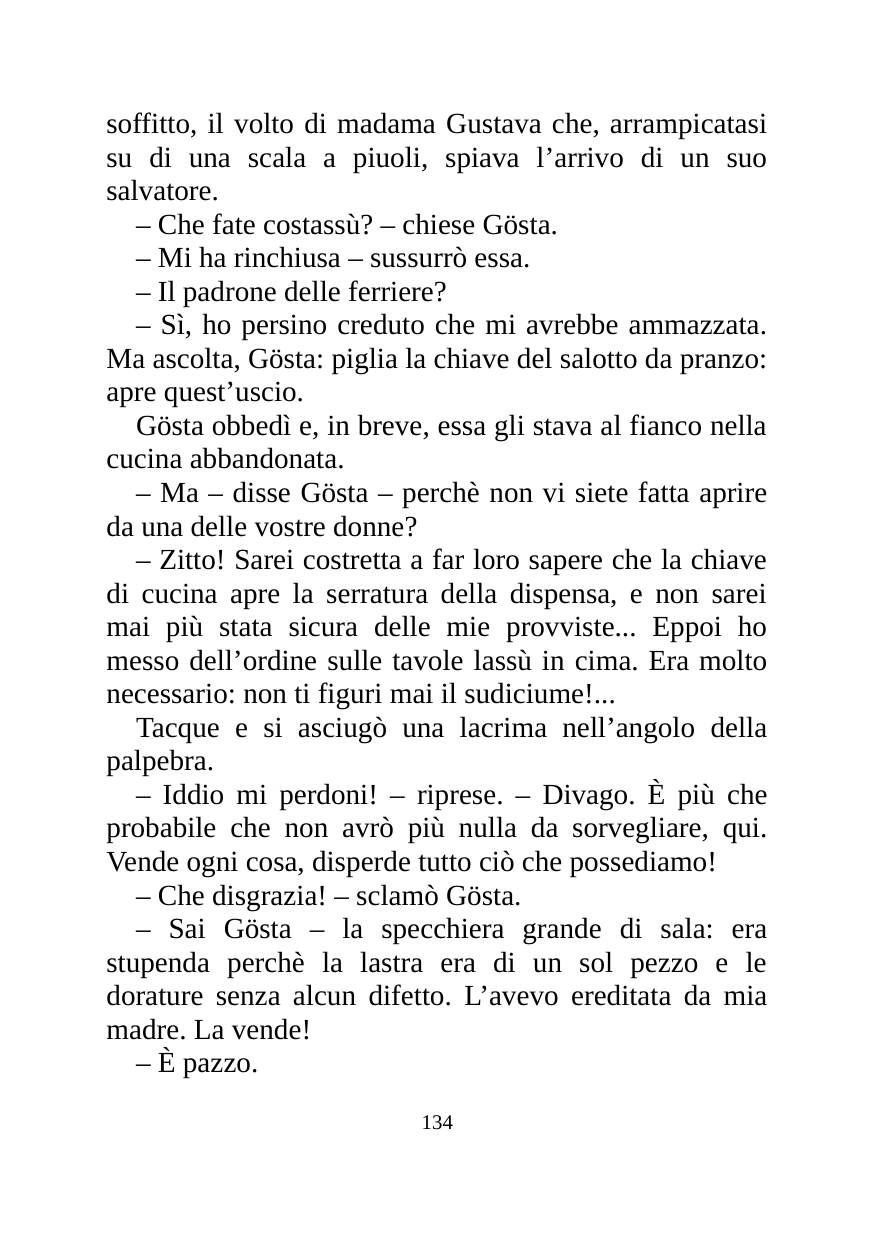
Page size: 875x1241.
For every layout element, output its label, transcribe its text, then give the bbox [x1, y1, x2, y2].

text Tacque e si asciugò una lacrima nell’angolo della palpebra. [106, 710, 768, 777]
text – Iddio mi perdoni! – riprese. – Divago. È più che probabile che non avrò più nulla da sorvegliare, qui. Vende ogni cosa, disperde tutto ciò che possediamo! [106, 777, 768, 878]
text soffitto, il volto di madama Gustava che, arrampicatasi su di una scala a piuoli, spiava l’arrivo di un suo salvatore. [106, 106, 768, 207]
text – Il padrone delle ferriere? [106, 274, 768, 307]
text – È pazzo. [106, 1045, 768, 1079]
text – Ma – disse Gösta – perchè non vi siete fatta aprire da una delle vostre donne? [106, 475, 768, 542]
text – Che disgrazia! – sclamò Gösta. [106, 878, 768, 911]
text – Sì, ho persino creduto che mi avrebbe ammazzata. Ma ascolta, Gösta: piglia la chiave del salotto da pranzo: apre quest’uscio. [106, 307, 768, 408]
text – Sai Gösta – la specchiera grande di sala: era stupenda perchè la lastra era di un sol pezzo e le dorature senza alcun difetto. L’avevo ereditata da mia madre. La vende! [106, 911, 768, 1045]
text – Zitto! Sarei costretta a far loro sapere che la chiave di cucina apre la serratura della dispensa, e non sarei mai più stata sicura delle mie provviste... Eppoi ho messo dell’ordine sulle tavole lassù in cima. Era molto necessario: non ti figuri mai il sudiciume!... [106, 542, 768, 710]
text Gösta obbedì e, in breve, essa gli stava al fianco nella cucina abbandonata. [106, 408, 768, 475]
text – Mi ha rinchiusa – sussurrò essa. [106, 240, 768, 274]
text – Che fate costassù? – chiese Gösta. [106, 207, 768, 240]
